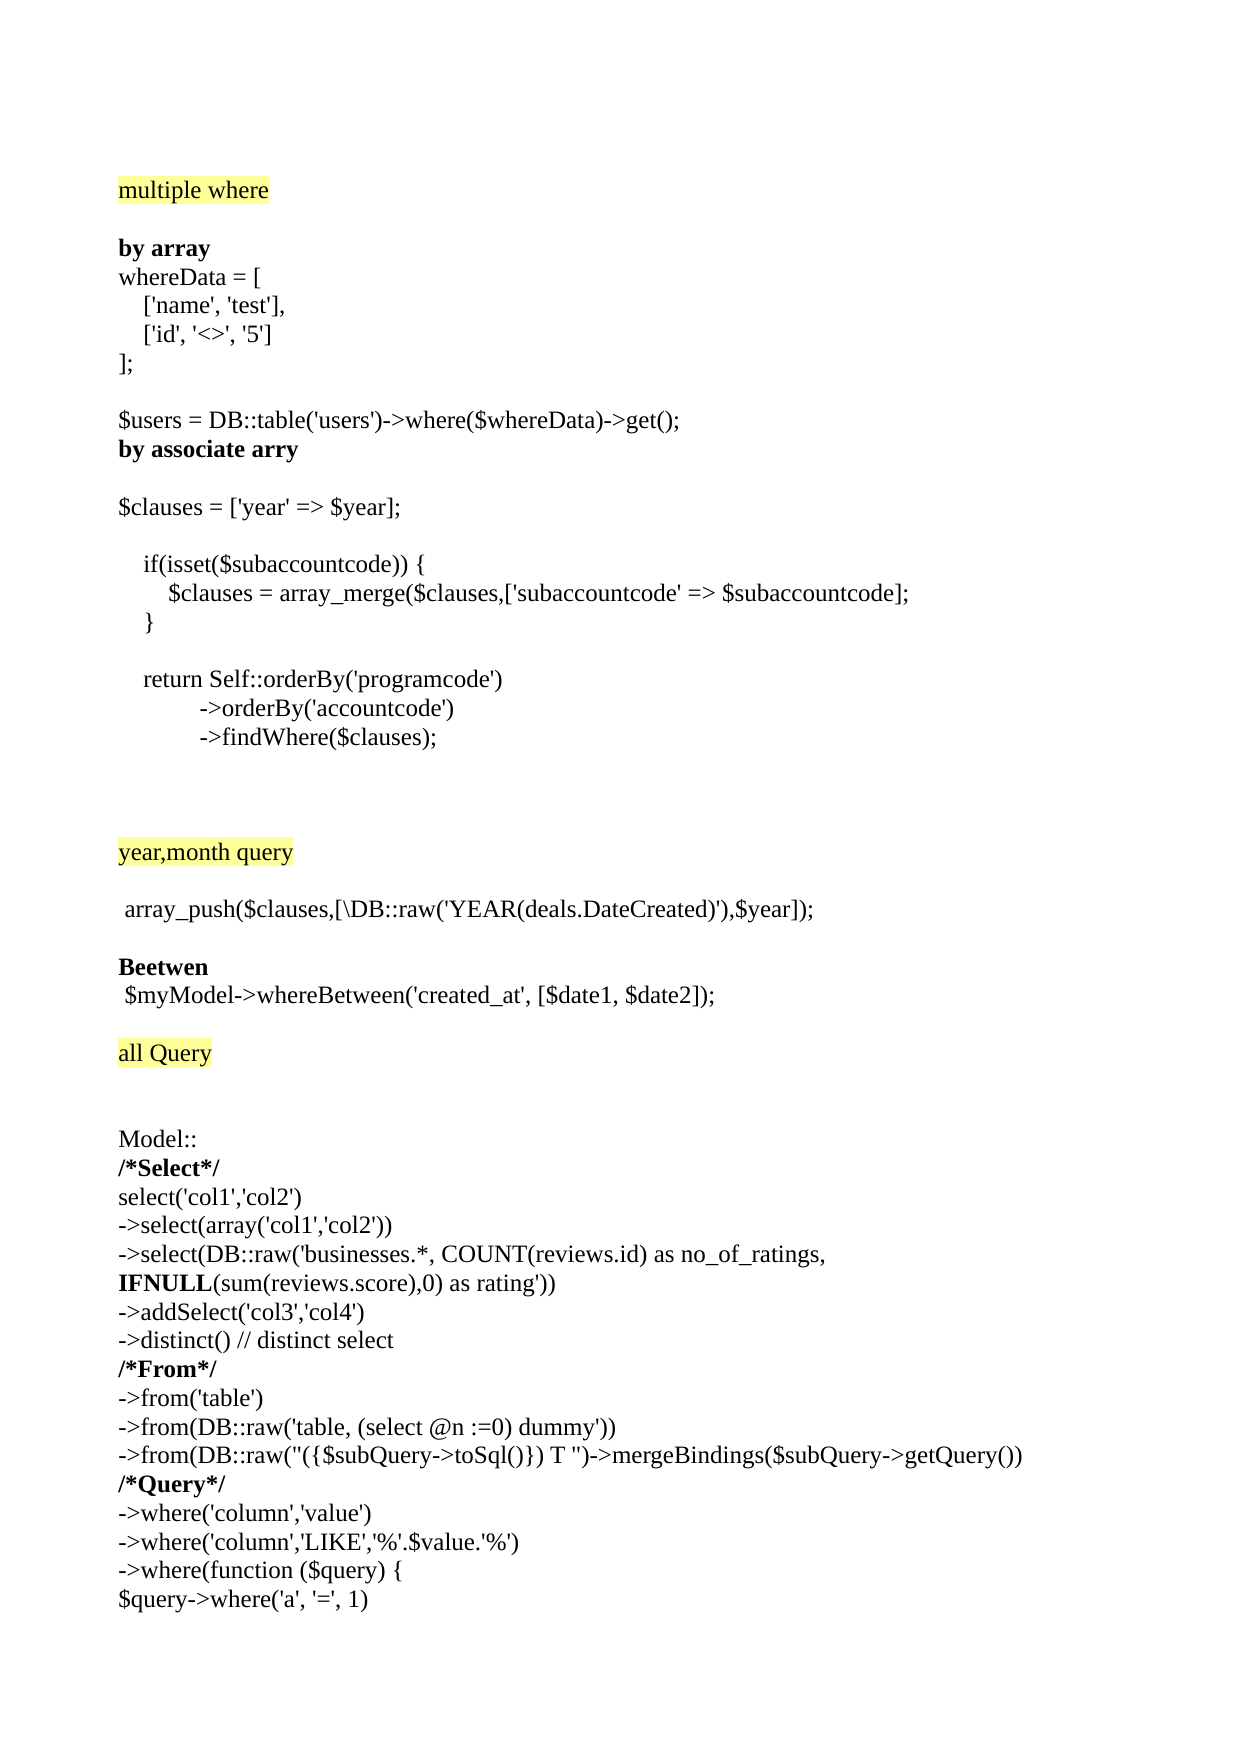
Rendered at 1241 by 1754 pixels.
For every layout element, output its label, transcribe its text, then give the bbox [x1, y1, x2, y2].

text multiple where [118, 176, 1122, 204]
text array_push($clauses,[\DB::raw('YEAR(deals.DateCreated)'),$year]); [118, 894, 1122, 923]
text ->from('table') [118, 1383, 1122, 1412]
text ->from(DB::raw('table, (select @n :=0) dummy')) [118, 1412, 1122, 1441]
text $clauses = array_merge($clauses,['subaccountcode' => $subaccountcode]; [118, 578, 1122, 607]
text ['id', '<>', '5'] [118, 319, 1122, 348]
text $myModel->whereBetween('created_at', [$date1, $date2]); [118, 981, 1122, 1009]
text year,month query [118, 837, 1122, 866]
text all Query [118, 1038, 1122, 1067]
text ->findWhere($clauses); [118, 722, 1122, 751]
text $users = DB::table('users')->where($whereData)->get(); [118, 406, 1122, 434]
text ->addSelect('col3','col4') [118, 1297, 1122, 1326]
text ]; [118, 348, 1122, 377]
text /*Select*/ [118, 1153, 1122, 1182]
text /*From*/ [118, 1354, 1122, 1383]
text Model:: [118, 1124, 1122, 1153]
text ->orderBy('accountcode') [118, 693, 1122, 722]
text select('col1','col2') [118, 1182, 1122, 1211]
text } [118, 607, 1122, 636]
text ->select(DB::raw('businesses.*, COUNT(reviews.id) as no_of_ratings, IFNULL(sum(reviews.score),0) as rating')) [118, 1239, 1122, 1297]
text Beetwen [118, 952, 1122, 981]
text ->where('column','value') [118, 1498, 1122, 1527]
text ->from(DB::raw("({$subQuery->toSql()}) T ")->mergeBindings($subQuery->getQuery()) [118, 1441, 1122, 1469]
text ['name', 'test'], [118, 291, 1122, 319]
text /*Query*/ [118, 1469, 1122, 1498]
text by array [118, 233, 1122, 262]
text ->where('column','LIKE','%'.$value.'%') [118, 1527, 1122, 1556]
text ->distinct() // distinct select [118, 1326, 1122, 1354]
text whereData = [ [118, 262, 1122, 291]
text return Self::orderBy('programcode') [118, 664, 1122, 693]
text if(isset($subaccountcode)) { [118, 549, 1122, 578]
text $clauses = ['year' => $year]; [118, 492, 1122, 521]
text by associate arry [118, 434, 1122, 463]
text ->select(array('col1','col2')) [118, 1211, 1122, 1239]
text ->where(function ($query) { [118, 1556, 1122, 1584]
text $query->where('a', '=', 1) [118, 1584, 1122, 1613]
